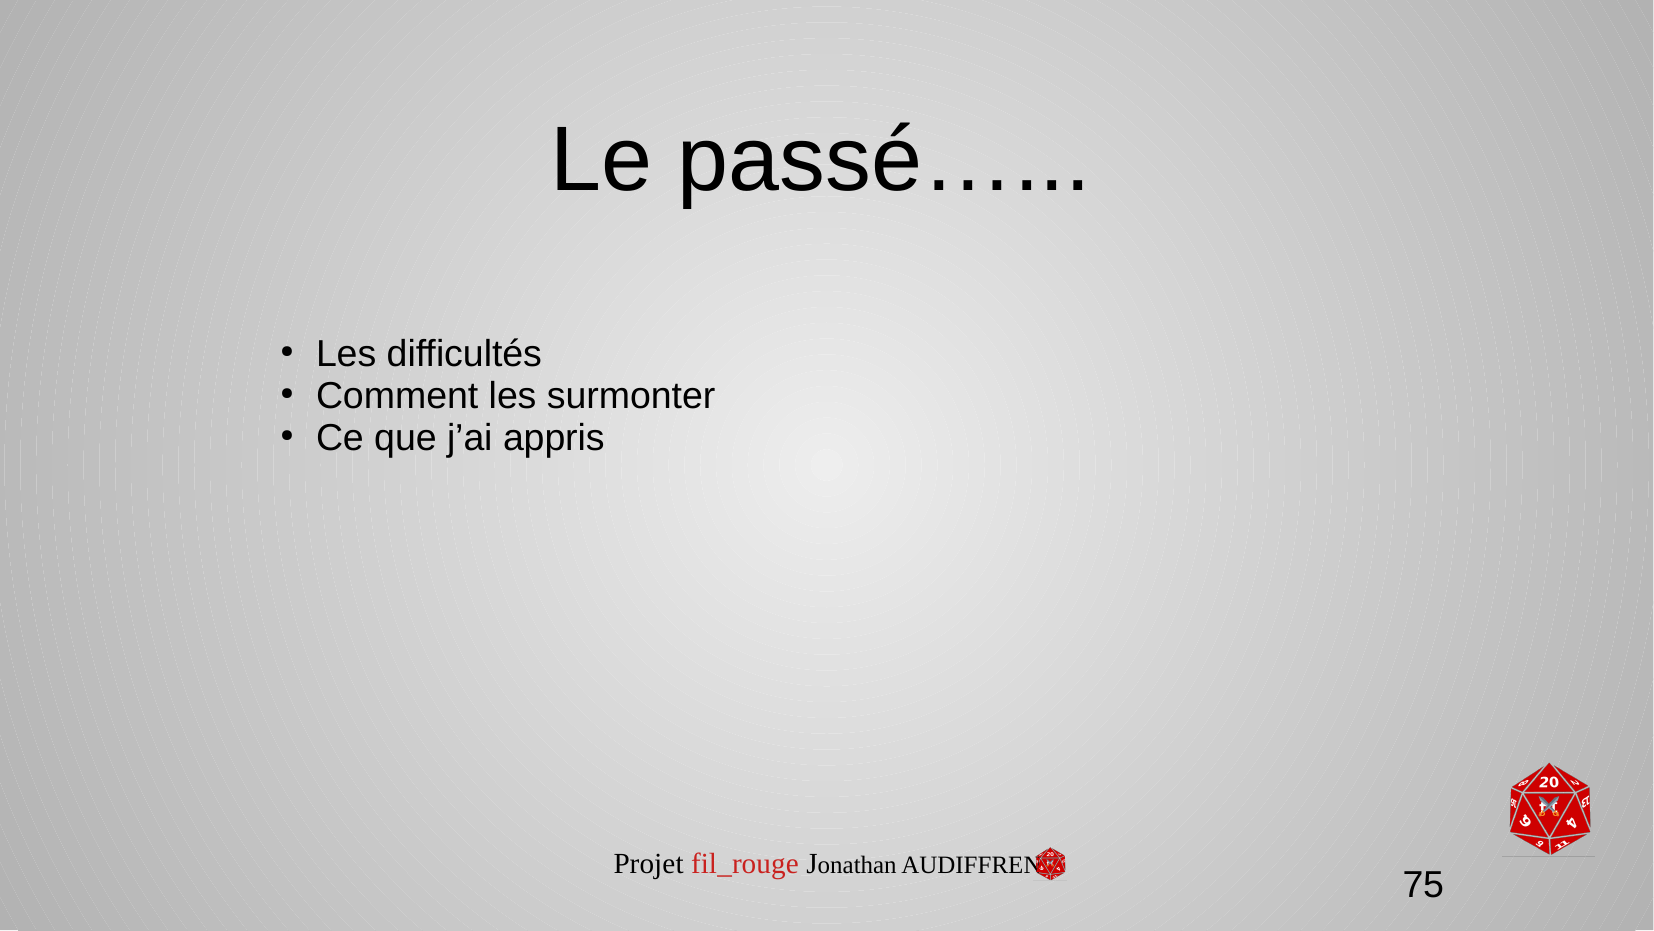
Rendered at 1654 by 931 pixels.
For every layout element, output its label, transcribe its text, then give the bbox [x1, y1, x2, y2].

title Le passé…... [76, 80, 1565, 237]
picture [1033, 847, 1067, 881]
text_box Les difficultés Comment les surmonter Ce que j’ai appris [265, 324, 1359, 508]
picture [1502, 762, 1595, 857]
